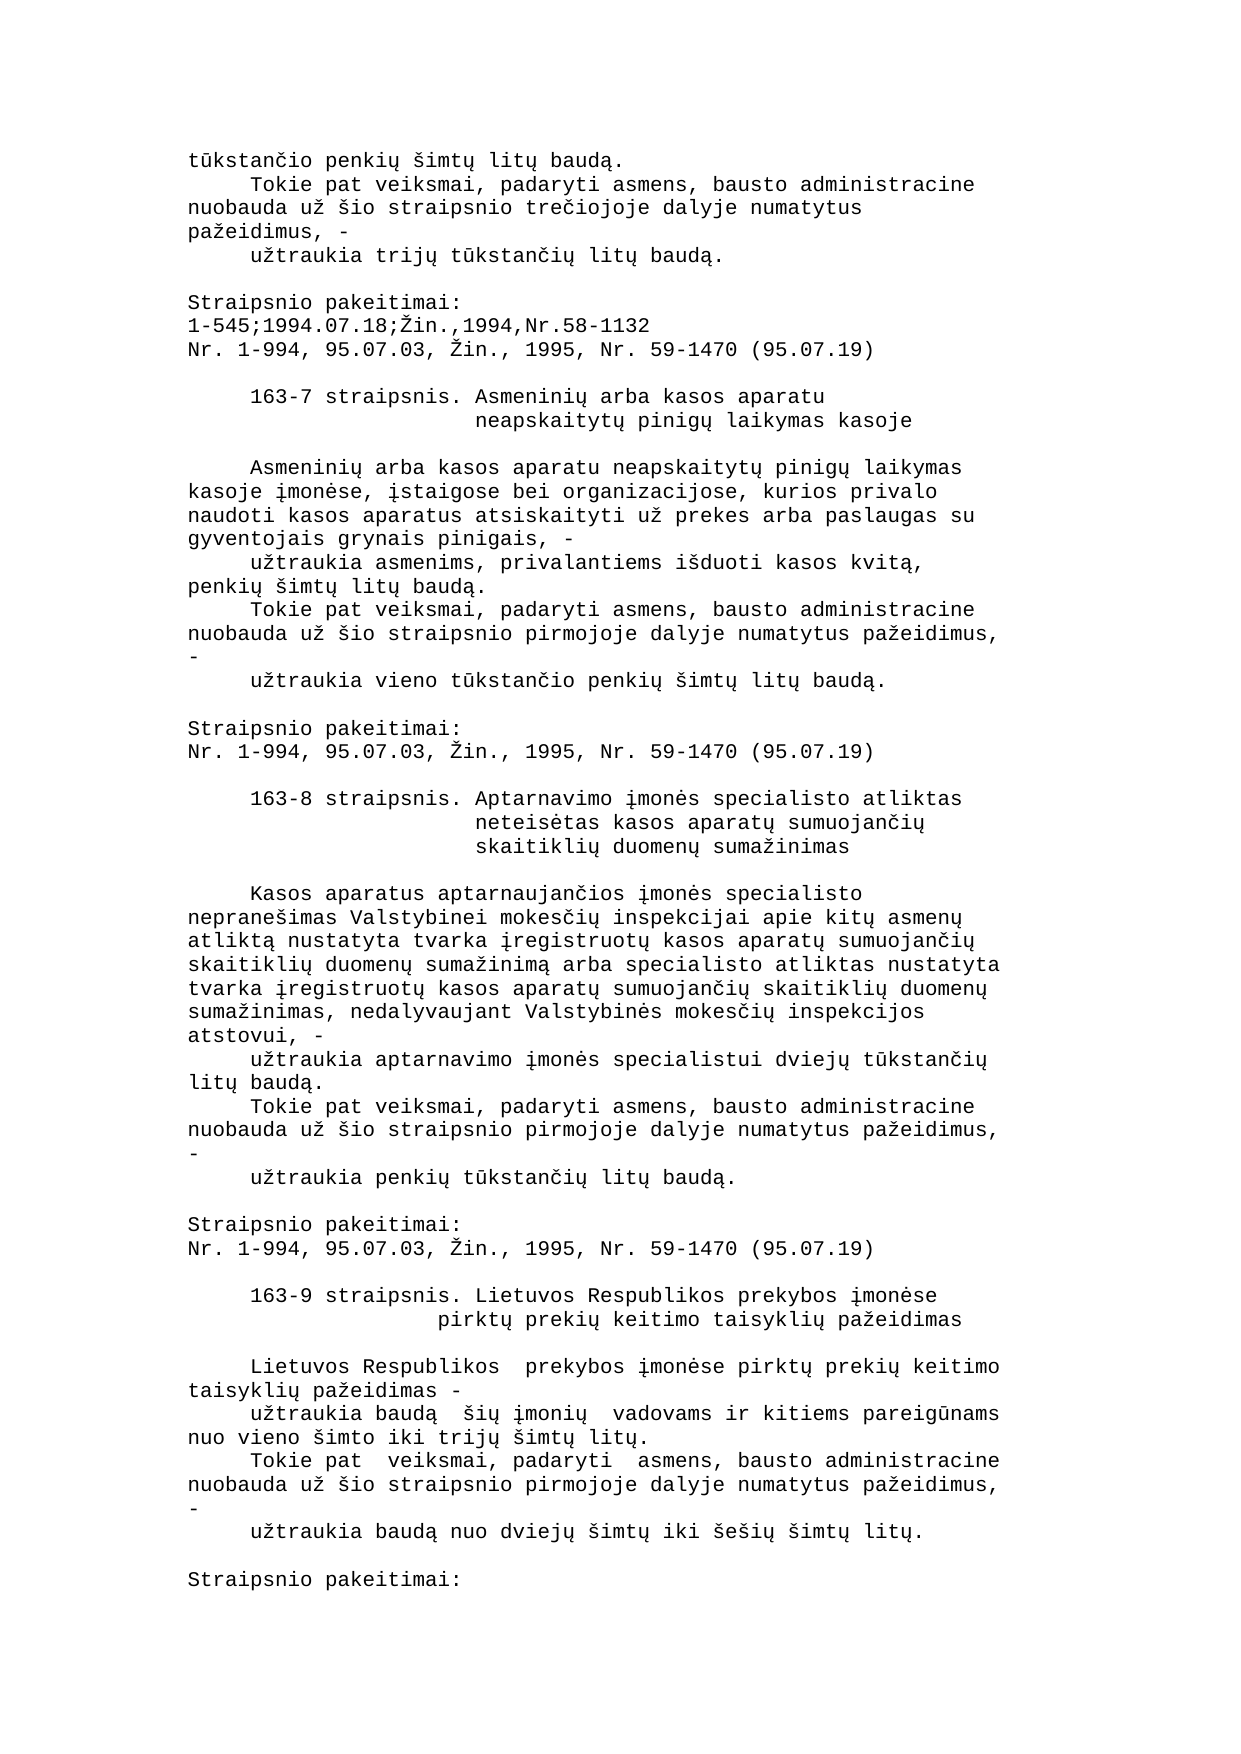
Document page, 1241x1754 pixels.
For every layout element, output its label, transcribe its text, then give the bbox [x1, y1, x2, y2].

text Nr. 1-994, 95.07.03, Žin., 1995, Nr. 59-1470 (95.07.19) [187, 339, 1053, 363]
text naudoti kasos aparatus atsiskaityti už prekes arba paslaugas su [187, 505, 1053, 528]
text Nr. 1-994, 95.07.03, Žin., 1995, Nr. 59-1470 (95.07.19) [187, 1238, 1053, 1261]
text nepranešimas Valstybinei mokesčių inspekcijai apie kitų asmenų [187, 907, 1053, 930]
text nuobauda už šio straipsnio pirmojoje dalyje numatytus pažeidimus, [187, 1119, 1053, 1143]
text gyventojais grynais pinigais, - [187, 528, 1053, 552]
text skaitiklių duomenų sumažinimą arba specialisto atliktas nustatyta [187, 954, 1053, 978]
text Asmeninių arba kasos aparatu neapskaitytų pinigų laikymas [187, 457, 1053, 481]
text 1-545;1994.07.18;Žin.,1994,Nr.58-1132 [187, 316, 1053, 339]
text atstovui, - [187, 1025, 1053, 1048]
text nuo vieno šimto iki trijų šimtų litų. [187, 1427, 1053, 1451]
text litų baudą. [187, 1072, 1053, 1096]
text užtraukia penkių tūkstančių litų baudą. [187, 1167, 1053, 1190]
text Tokie pat veiksmai, padaryti asmens, bausto administracine [187, 1096, 1053, 1119]
text Tokie pat veiksmai, padaryti asmens, bausto administracine [187, 174, 1053, 197]
text kasoje įmonėse, įstaigose bei organizacijose, kurios privalo [187, 481, 1053, 505]
text Tokie pat veiksmai, padaryti asmens, bausto administracine [187, 1451, 1053, 1474]
text neapskaitytų pinigų laikymas kasoje [187, 410, 1053, 434]
text užtraukia trijų tūkstančių litų baudą. [187, 244, 1053, 268]
text nuobauda už šio straipsnio trečiojoje dalyje numatytus [187, 197, 1053, 221]
text Tokie pat veiksmai, padaryti asmens, bausto administracine [187, 599, 1053, 623]
text taisyklių pažeidimas - [187, 1379, 1053, 1403]
text užtraukia asmenims, privalantiems išduoti kasos kvitą, [187, 552, 1053, 576]
text 163-7 straipsnis. Asmeninių arba kasos aparatu [187, 386, 1053, 410]
text neteisėtas kasos aparatų sumuojančių [187, 812, 1053, 836]
text sumažinimas, nedalyvaujant Valstybinės mokesčių inspekcijos [187, 1001, 1053, 1025]
text užtraukia vieno tūkstančio penkių šimtų litų baudą. [187, 670, 1053, 694]
text pažeidimus, - [187, 221, 1053, 244]
text 163-8 straipsnis. Aptarnavimo įmonės specialisto atliktas [187, 788, 1053, 812]
text Straipsnio pakeitimai: [187, 717, 1053, 741]
text užtraukia baudą nuo dviejų šimtų iki šešių šimtų litų. [187, 1521, 1053, 1545]
text užtraukia baudą šių įmonių vadovams ir kitiems pareigūnams [187, 1403, 1053, 1427]
text Lietuvos Respublikos prekybos įmonėse pirktų prekių keitimo [187, 1356, 1053, 1379]
text nuobauda už šio straipsnio pirmojoje dalyje numatytus pažeidimus, [187, 623, 1053, 647]
text Nr. 1-994, 95.07.03, Žin., 1995, Nr. 59-1470 (95.07.19) [187, 741, 1053, 765]
text penkių šimtų litų baudą. [187, 576, 1053, 599]
text pirktų prekių keitimo taisyklių pažeidimas [187, 1309, 1053, 1332]
text nuobauda už šio straipsnio pirmojoje dalyje numatytus pažeidimus, [187, 1474, 1053, 1498]
text 163-9 straipsnis. Lietuvos Respublikos prekybos įmonėse [187, 1285, 1053, 1309]
text Straipsnio pakeitimai: [187, 1214, 1053, 1238]
text - [187, 1498, 1053, 1521]
text Kasos aparatus aptarnaujančios įmonės specialisto [187, 883, 1053, 907]
text - [187, 1143, 1053, 1167]
text tvarka įregistruotų kasos aparatų sumuojančių skaitiklių duomenų [187, 978, 1053, 1001]
text - [187, 647, 1053, 670]
text tūkstančio penkių šimtų litų baudą. [187, 150, 1053, 174]
text užtraukia aptarnavimo įmonės specialistui dviejų tūkstančių [187, 1048, 1053, 1072]
text atliktą nustatyta tvarka įregistruotų kasos aparatų sumuojančių [187, 930, 1053, 954]
text Straipsnio pakeitimai: [187, 1569, 1053, 1592]
text skaitiklių duomenų sumažinimas [187, 836, 1053, 859]
text Straipsnio pakeitimai: [187, 292, 1053, 316]
